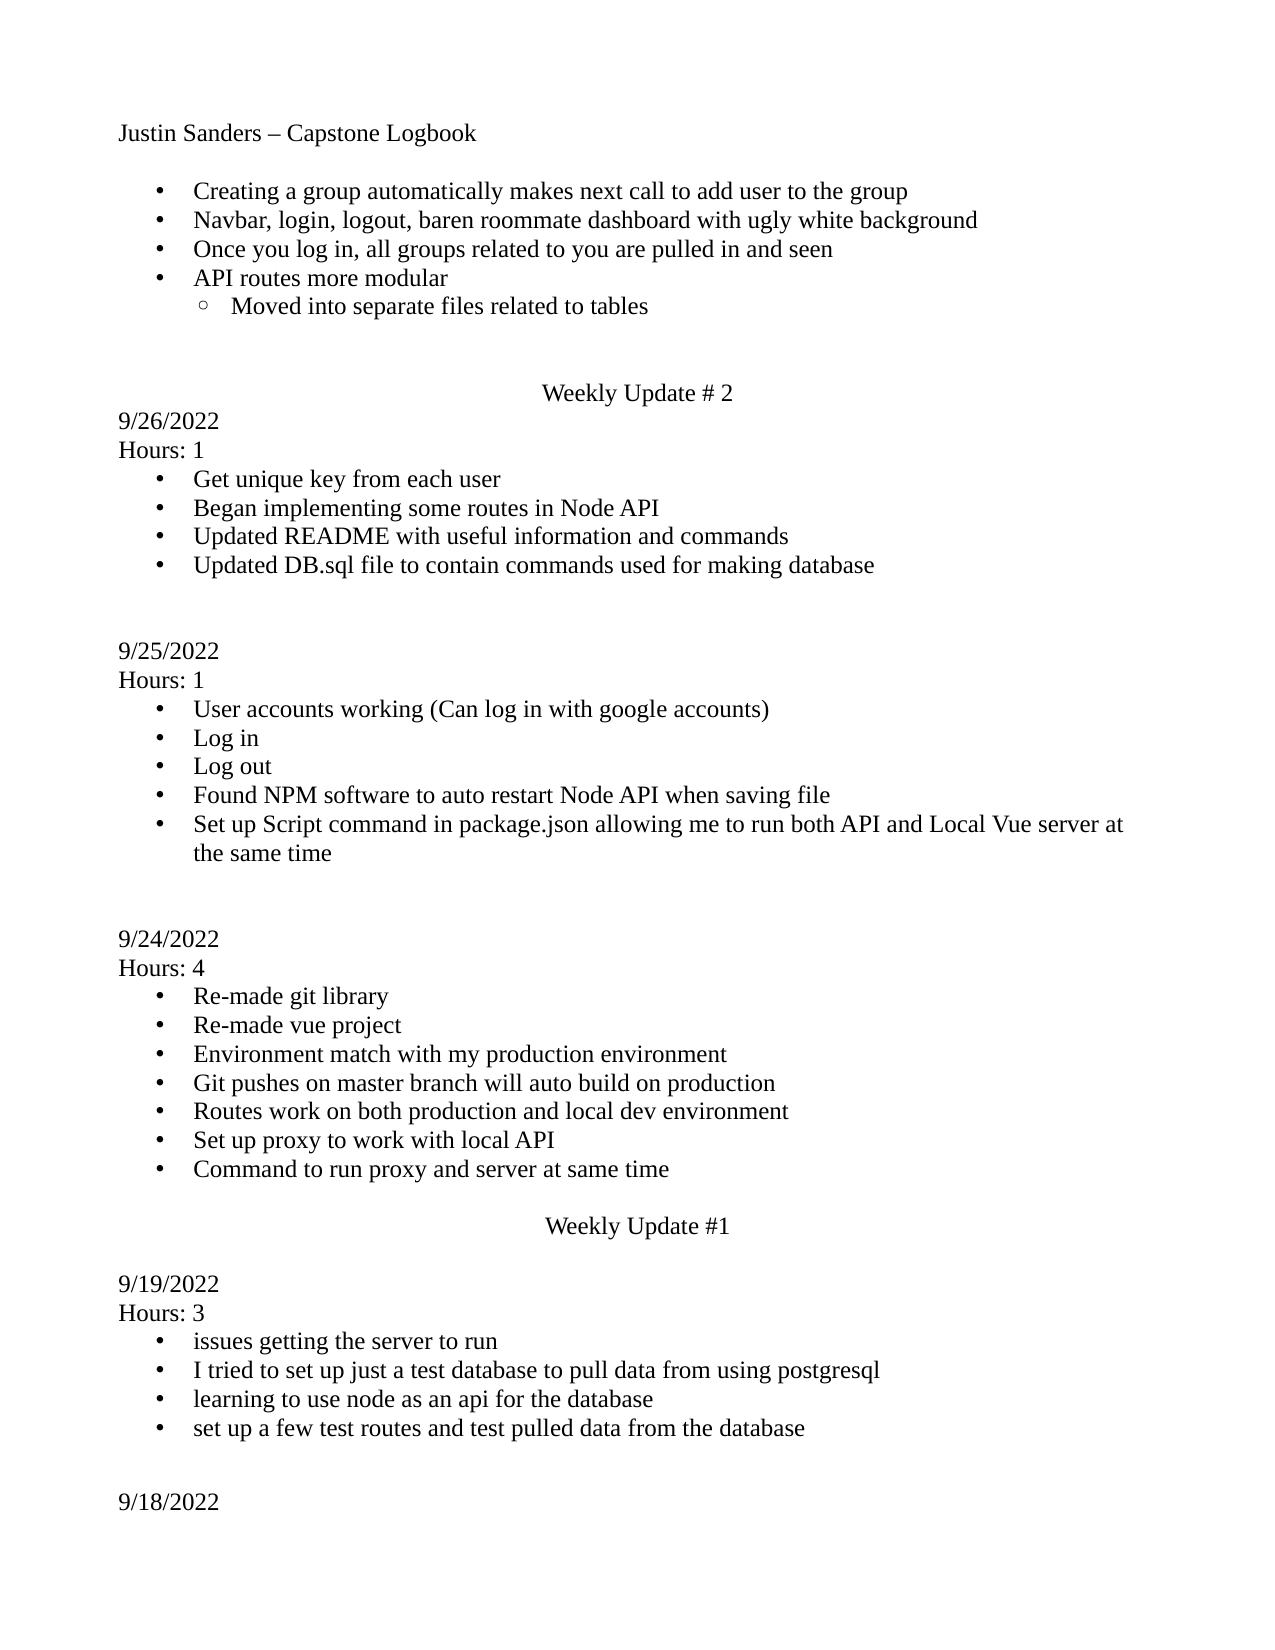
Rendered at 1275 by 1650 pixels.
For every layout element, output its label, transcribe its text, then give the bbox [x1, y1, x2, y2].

list Hours: 4 [118, 953, 1157, 981]
list set up a few test routes and test pulled data from the database [156, 1413, 1157, 1441]
list Re-made vue project [156, 1010, 1157, 1039]
list Get unique key from each user [156, 464, 1157, 493]
list Log out [156, 751, 1157, 780]
list Creating a group automatically makes next call to add user to the group [156, 176, 1157, 205]
list Git pushes on master branch will auto build on production [156, 1068, 1157, 1096]
list learning to use node as an api for the database [156, 1384, 1157, 1413]
list Environment match with my production environment [156, 1039, 1157, 1068]
list Weekly Update # 2 [118, 378, 1157, 406]
list Routes work on both production and local dev environment [156, 1096, 1157, 1125]
list Hours: 1 [118, 435, 1157, 464]
list Set up Script command in package.json allowing me to run both API and Local Vue server at the same time [156, 809, 1157, 866]
list Found NPM software to auto restart Node API when saving file [156, 780, 1157, 809]
list I tried to set up just a test database to pull data from using postgresql [156, 1355, 1157, 1384]
list 9/25/2022 [118, 636, 1157, 665]
list Hours: 1 [118, 665, 1157, 694]
list 9/26/2022 [118, 406, 1157, 435]
list Updated README with useful information and commands [156, 521, 1157, 550]
list Navbar, login, logout, baren roommate dashboard with ugly white background [156, 205, 1157, 234]
list Once you log in, all groups related to you are pulled in and seen [156, 234, 1157, 263]
list Moved into separate files related to tables [193, 291, 1157, 320]
list Set up proxy to work with local API [156, 1125, 1157, 1154]
list issues getting the server to run [156, 1326, 1157, 1355]
list Began implementing some routes in Node API [156, 493, 1157, 521]
list Command to run proxy and server at same time [156, 1154, 1157, 1183]
list 9/24/2022 [118, 924, 1157, 953]
list User accounts working (Can log in with google accounts) [156, 694, 1157, 723]
list API routes more modular [156, 263, 1157, 291]
list Updated DB.sql file to contain commands used for making database [156, 550, 1157, 579]
text 9/18/2022 [118, 1487, 1157, 1516]
list Weekly Update #1 [118, 1211, 1157, 1240]
list Log in [156, 723, 1157, 751]
list Re-made git library [156, 981, 1157, 1010]
list 9/19/2022 [118, 1269, 1157, 1298]
list Hours: 3 [118, 1298, 1157, 1326]
